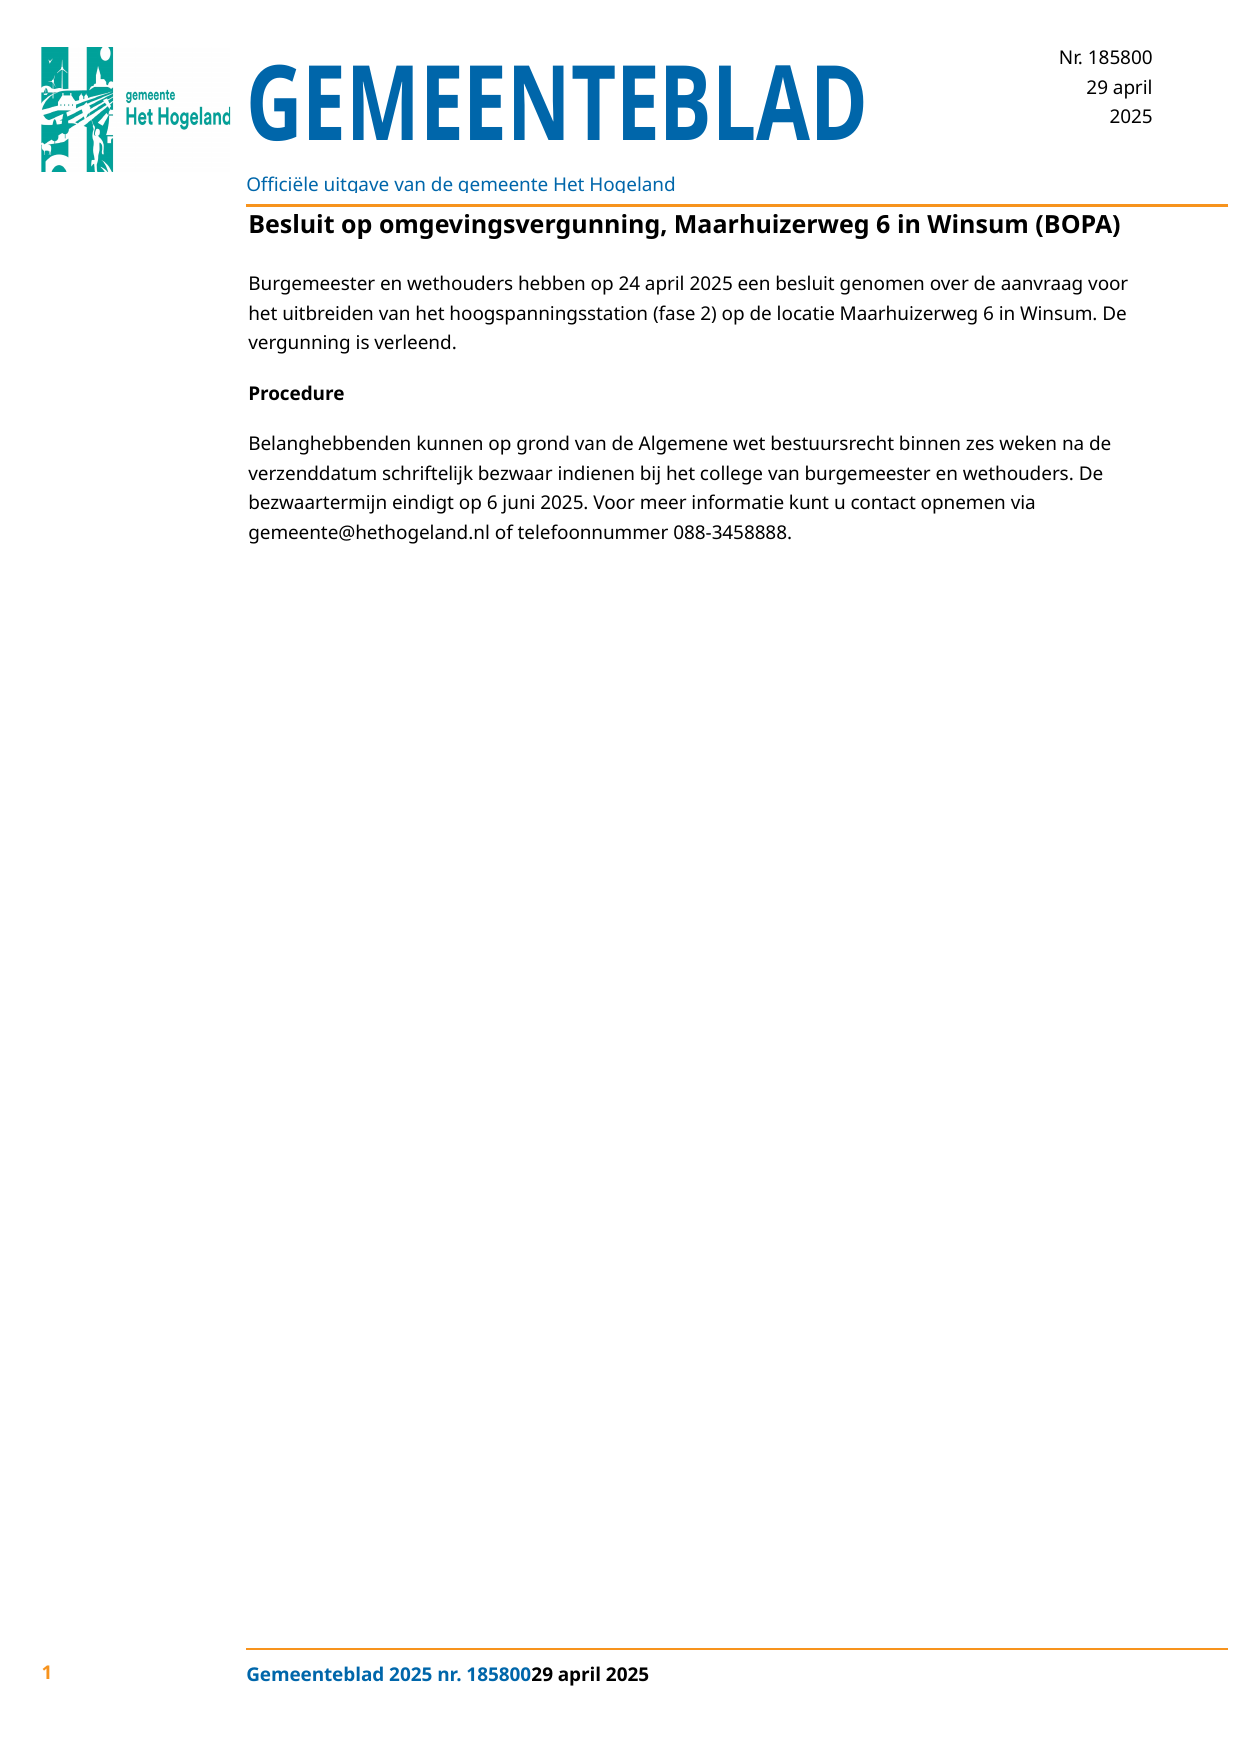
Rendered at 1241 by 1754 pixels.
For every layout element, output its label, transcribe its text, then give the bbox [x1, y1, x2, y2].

text Belanghebbenden kunnen op grond van de Algemene wet bestuursrecht binnen zes weken na de verzenddatum schriftelijk bezwaar indienen bij het college van burgemeester en wethouders. De bezwaartermijn eindigt op 6 juni 2025. Voor meer informatie kunt u contact opnemen via gemeente@hethogeland.nl of telefoonnummer 088-3458888. [248, 430, 1152, 545]
text Procedure [248, 380, 1152, 406]
text Burgemeester en wethouders hebben op 24 april 2025 een besluit genomen over de aanvraag voor het uitbreiden van het hoogspanningsstation (fase 2) op de locatie Maarhuizerweg 6 in Winsum. De vergunning is verleend. [248, 270, 1152, 355]
text Besluit op omgevingsvergunning, Maarhuizerweg 6 in Winsum (BOPA) [248, 207, 1152, 241]
picture [41, 47, 231, 172]
